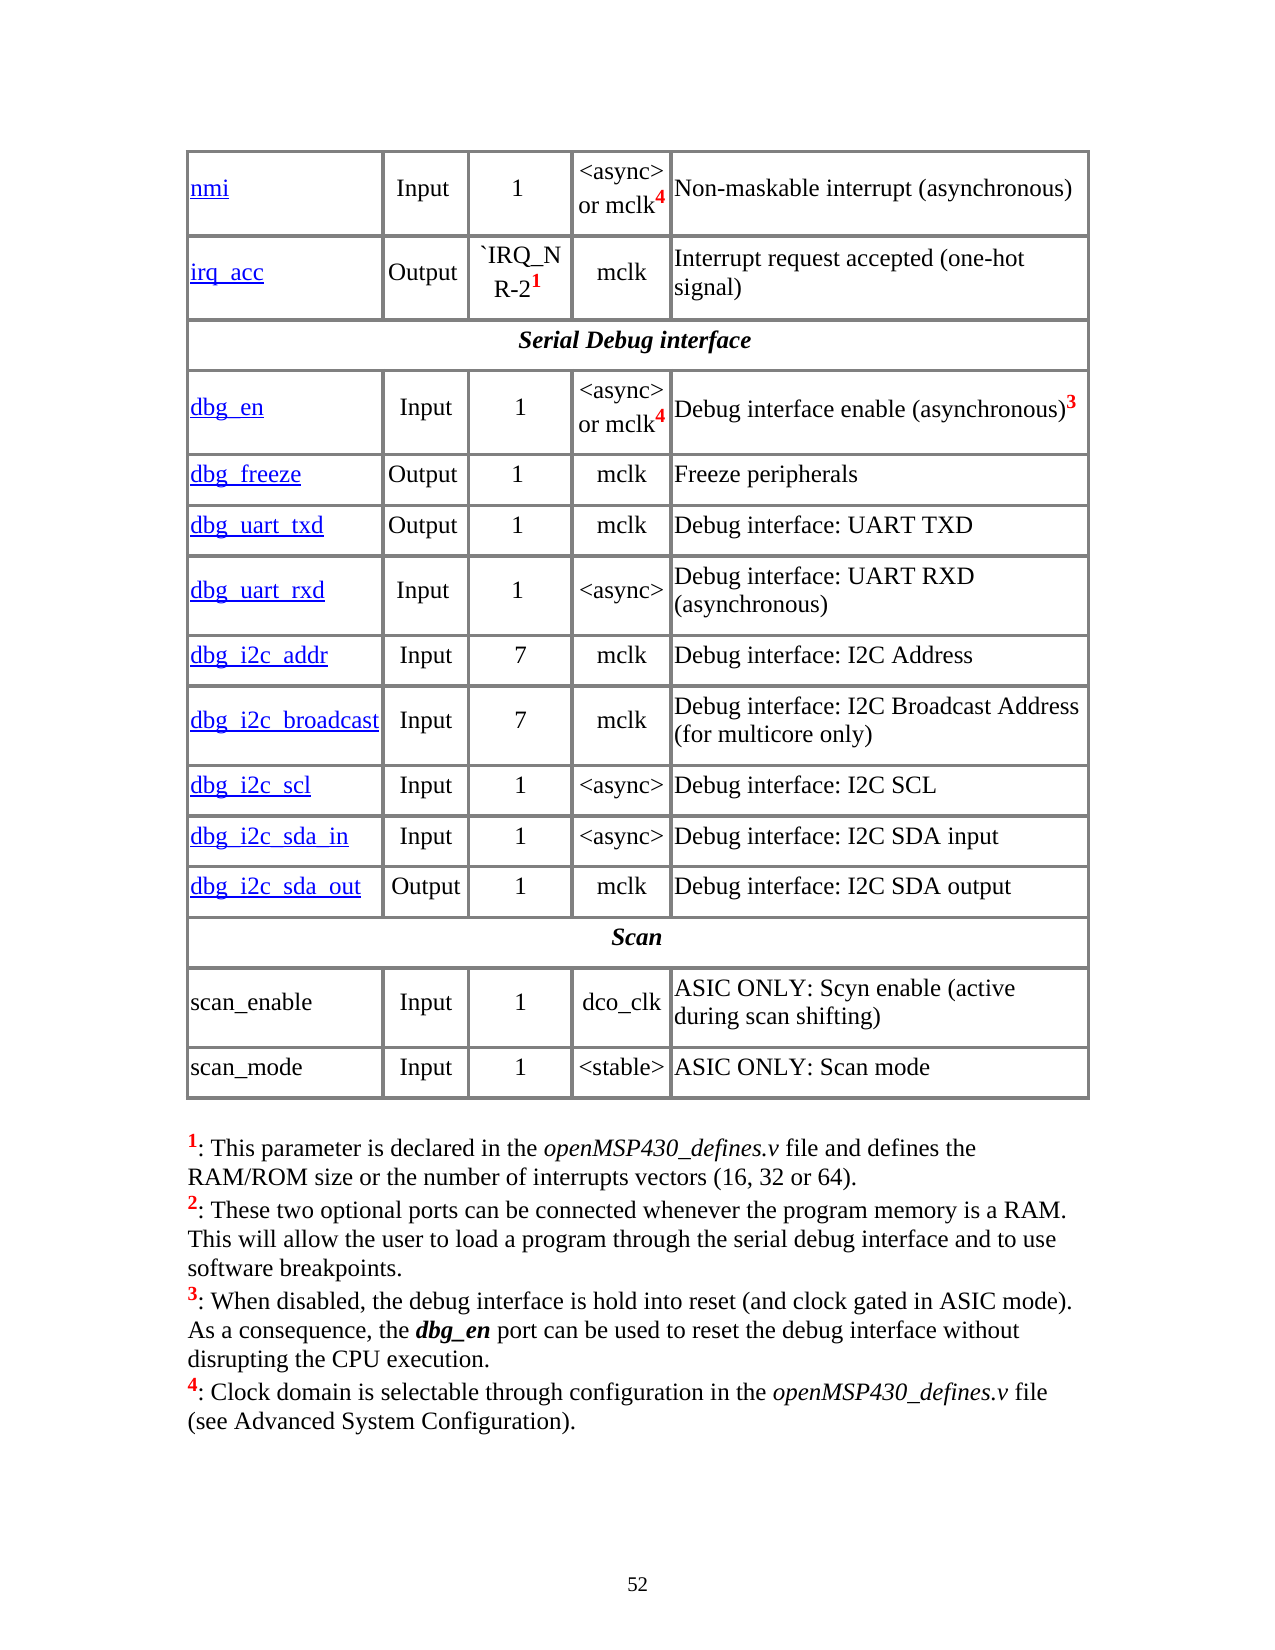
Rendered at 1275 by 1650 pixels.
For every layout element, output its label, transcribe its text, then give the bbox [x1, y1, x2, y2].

table_cell <async> [574, 818, 669, 865]
table_cell irq_acc [189, 238, 381, 318]
table_cell 1 [470, 372, 570, 453]
table_cell Debug interface: UART RXD (asynchronous) [673, 558, 1087, 634]
table_cell mclk [574, 688, 669, 764]
table_cell mclk [574, 868, 669, 916]
table_cell dbg_i2c_scl [189, 767, 381, 814]
table_cell Scan [189, 919, 1087, 966]
table_cell 1 [470, 1049, 570, 1096]
table_cell Output [385, 238, 467, 318]
table_cell 7 [470, 688, 570, 764]
table_cell dbg_i2c_broadcast [189, 688, 381, 764]
table_cell Output [385, 868, 467, 916]
table_cell 1 [470, 767, 570, 814]
table_cell Input [385, 153, 467, 234]
table_cell Debug interface: I2C SDA input [673, 818, 1087, 865]
table_cell Input [385, 558, 467, 634]
table_cell 1 [470, 153, 570, 234]
table_cell 1 [470, 456, 570, 504]
table_cell Input [385, 637, 467, 684]
table_cell mclk [574, 238, 669, 318]
table_cell <stable> [574, 1049, 669, 1096]
table_cell nmi [189, 153, 381, 234]
table_cell Debug interface enable (asynchronous)3 [673, 372, 1087, 453]
table_cell Debug interface: I2C SCL [673, 767, 1087, 814]
table_cell Output [385, 456, 467, 504]
table_cell 1 [470, 558, 570, 634]
table_cell mclk [574, 507, 669, 554]
table_cell ASIC ONLY: Scyn enable (active during scan shifting) [673, 970, 1087, 1046]
table_cell Serial Debug interface [189, 322, 1087, 369]
table_cell Debug interface: I2C Address [673, 637, 1087, 684]
table_cell dbg_freeze [189, 456, 381, 504]
table_cell Input [385, 818, 467, 865]
table_cell Input [385, 1049, 467, 1096]
table_cell scan_mode [189, 1049, 381, 1096]
table_cell `IRQ_NR-21 [470, 238, 570, 318]
table_cell Non-maskable interrupt (asynchronous) [673, 153, 1087, 234]
table_cell Input [385, 688, 467, 764]
table_cell <async> or mclk4 [574, 153, 669, 234]
text 1: This parameter is declared in the openMSP430_defines.v file and defines the RAM/ROM size or the number of interrupts vectors (16, 32 or 64). 2: These two optional ports can be connected whenever the program memory is a RAM. This will allow the user to load a program through the serial debug interface and to use software breakpoints. 3: When disabled, the debug interface is hold into reset (and clock gated in ASIC mode). As a consequence, the dbg_en port can be used to reset the debug interface without disrupting the CPU execution. 4: Clock domain is selectable through configuration in the openMSP430_defines.v file (see Advanced System Configuration). [187, 1100, 1088, 1435]
table_cell Debug interface: I2C Broadcast Address (for multicore only) [673, 688, 1087, 764]
table_cell <async> or mclk4 [574, 372, 669, 453]
table_cell Debug interface: I2C SDA output [673, 868, 1087, 916]
table_cell dbg_i2c_sda_in [189, 818, 381, 865]
table_cell Interrupt request accepted (one-hot signal) [673, 238, 1087, 318]
table_cell Freeze peripherals [673, 456, 1087, 504]
table_cell 7 [470, 637, 570, 684]
table_cell dbg_uart_txd [189, 507, 381, 554]
table_cell scan_enable [189, 970, 381, 1046]
table_cell 1 [470, 507, 570, 554]
table_cell 1 [470, 818, 570, 865]
table_cell Input [385, 767, 467, 814]
table_cell Debug interface: UART TXD [673, 507, 1087, 554]
table_cell dbg_i2c_addr [189, 637, 381, 684]
table_cell 1 [470, 868, 570, 916]
table_cell dbg_i2c_sda_out [189, 868, 381, 916]
table_cell Input [385, 970, 467, 1046]
table_cell Output [385, 507, 467, 554]
table_cell mclk [574, 456, 669, 504]
table_cell 1 [470, 970, 570, 1046]
table_cell dco_clk [574, 970, 669, 1046]
table_cell mclk [574, 637, 669, 684]
table_cell <async> [574, 767, 669, 814]
table_cell <async> [574, 558, 669, 634]
table_cell dbg_uart_rxd [189, 558, 381, 634]
table_cell Input [385, 372, 467, 453]
table_cell ASIC ONLY: Scan mode [673, 1049, 1087, 1096]
table_cell dbg_en [189, 372, 381, 453]
